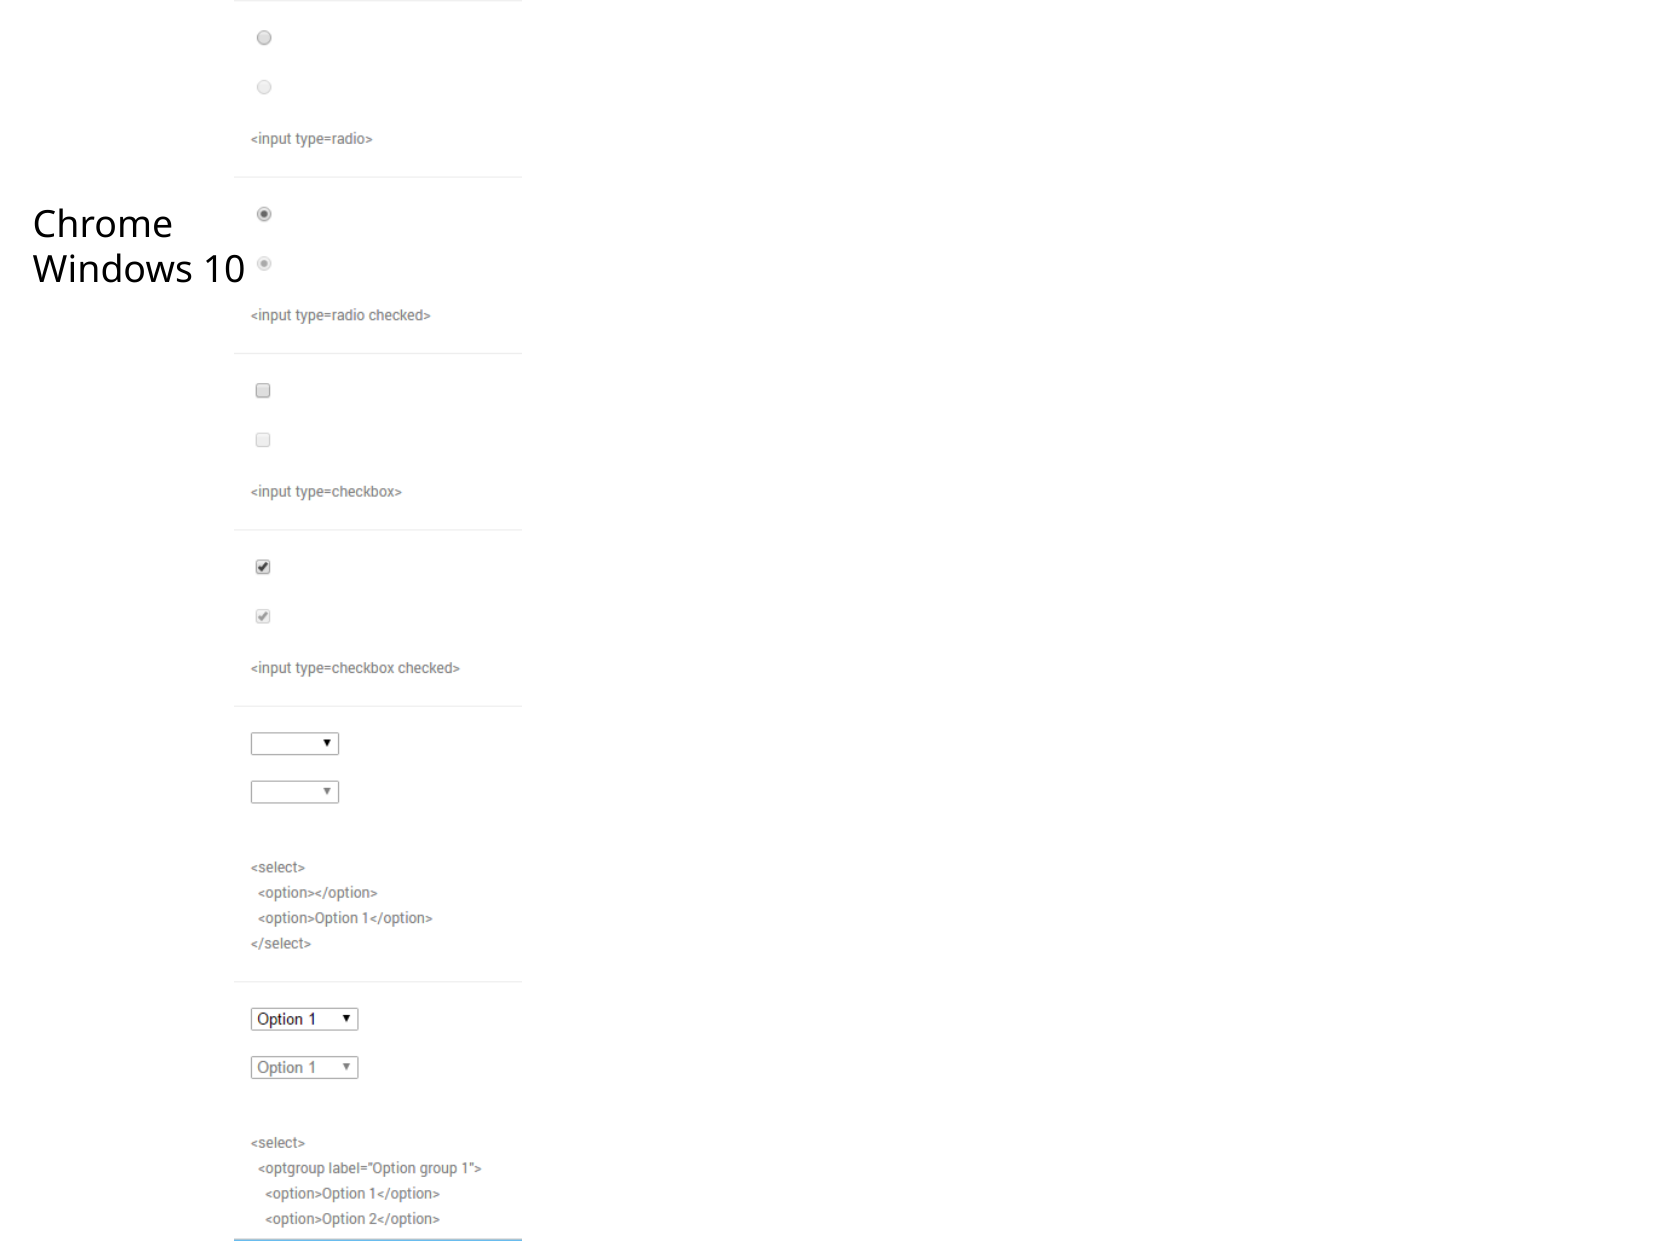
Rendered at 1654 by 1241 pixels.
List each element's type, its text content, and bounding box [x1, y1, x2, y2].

picture [234, 0, 522, 1241]
text_box Chrome Windows 10 [17, 192, 277, 299]
